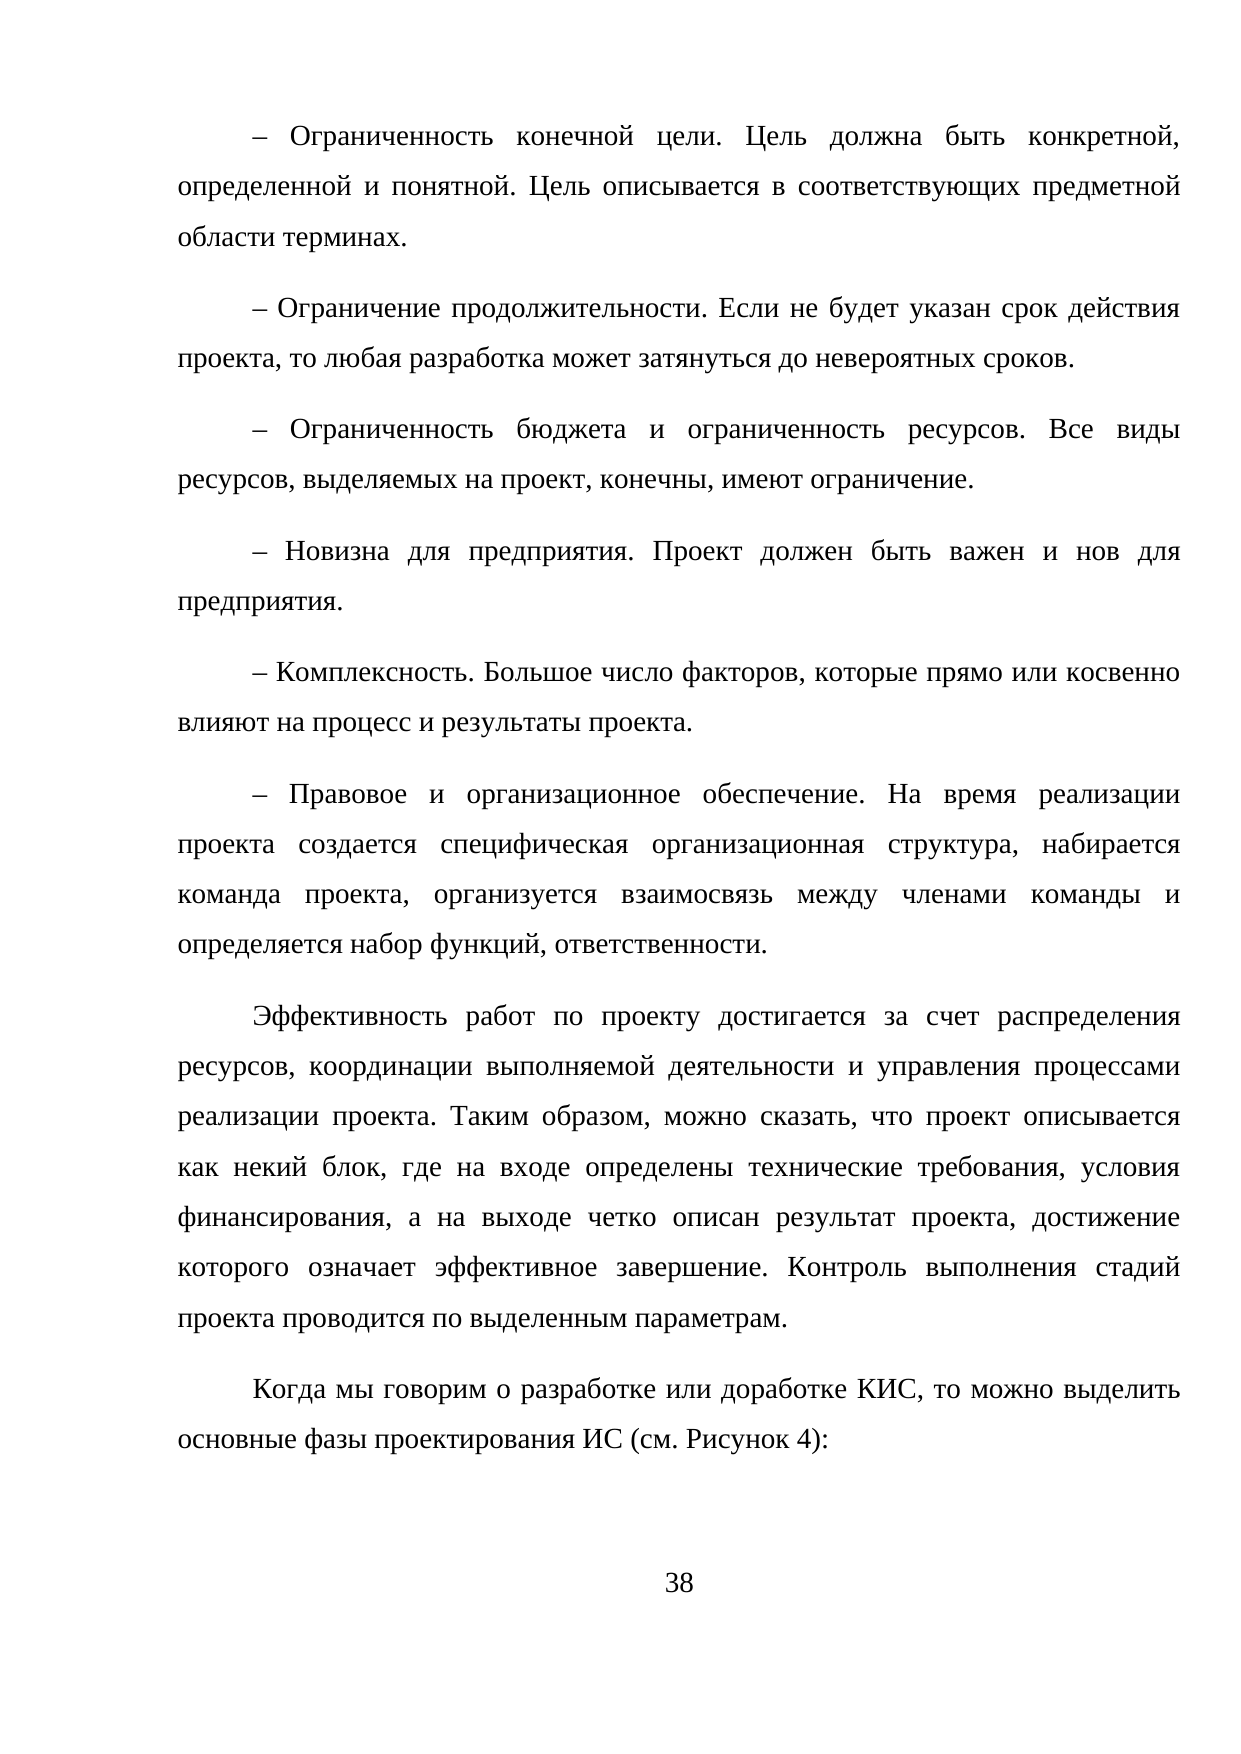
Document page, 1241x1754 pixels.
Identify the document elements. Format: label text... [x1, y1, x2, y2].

text Когда мы говорим о разработке или доработке КИС, то можно выделить основные фазы проектирования ИС (см. Рисунок 4): [177, 1371, 1181, 1455]
text – Ограниченность конечной цели. Цель должна быть конкретной, определенной и понятной. Цель описывается в соответствующих предметной области терминах. [177, 118, 1181, 252]
text – Ограничение продолжительности. Если не будет указан срок действия проекта, то любая разработка может затянуться до невероятных сроков. [177, 290, 1181, 374]
text – Ограниченность бюджета и ограниченность ресурсов. Все виды ресурсов, выделяемых на проект, конечны, имеют ограничение. [177, 411, 1181, 495]
text Эффективность работ по проекту достигается за счет распределения ресурсов, координации выполняемой деятельности и управления процессами реализации проекта. Таким образом, можно сказать, что проект описывается как некий блок, где на входе определены технические требования, условия финансирования, а на выходе четко описан результат проекта, достижение которого означает эффективное завершение. Контроль выполнения стадий проекта проводится по выделенным параметрам. [177, 998, 1181, 1333]
text – Комплексность. Большое число факторов, которые прямо или косвенно влияют на процесс и результаты проекта. [177, 654, 1181, 738]
text – Правовое и организационное обеспечение. На время реализации проекта создается специфическая организационная структура, набирается команда проекта, организуется взаимосвязь между членами команды и определяется набор функций, ответственности. [177, 776, 1181, 960]
text – Новизна для предприятия. Проект должен быть важен и нов для предприятия. [177, 533, 1181, 617]
